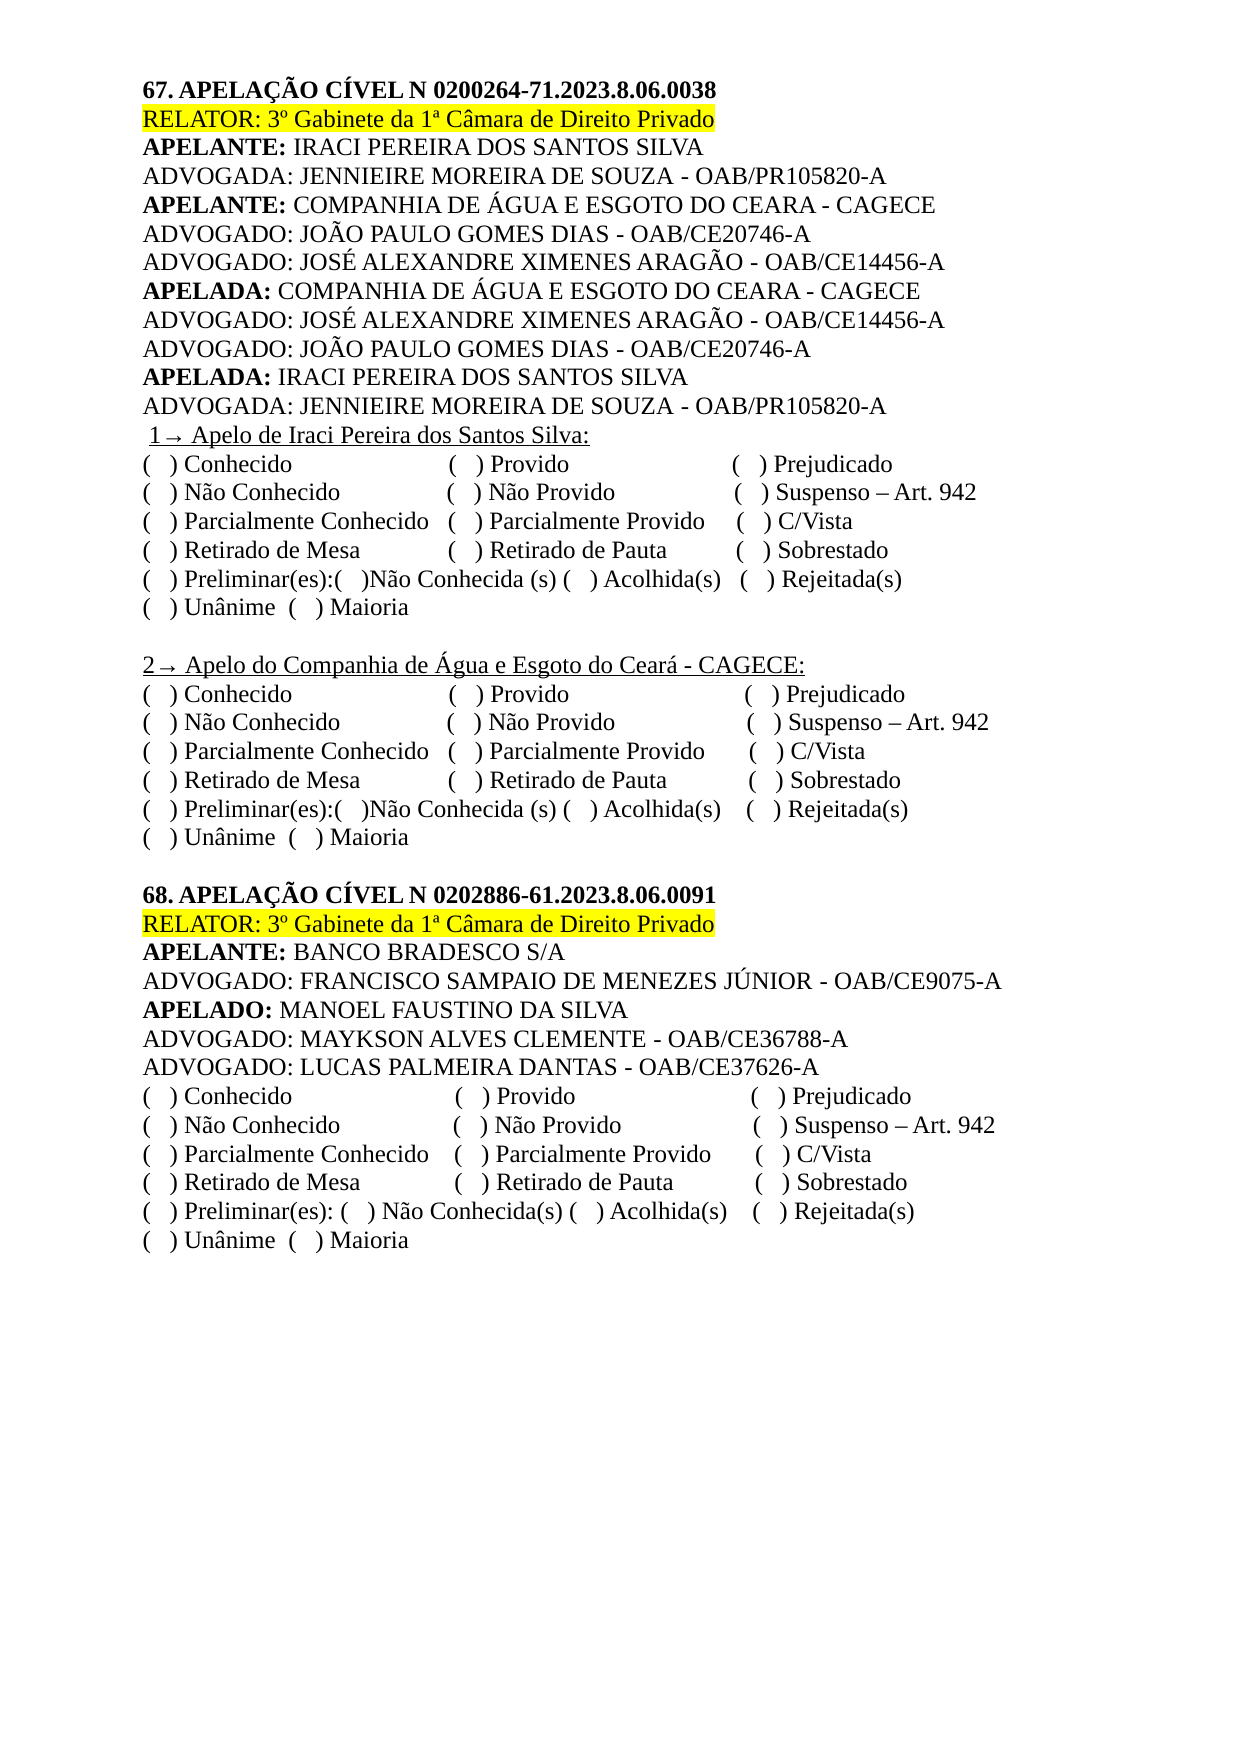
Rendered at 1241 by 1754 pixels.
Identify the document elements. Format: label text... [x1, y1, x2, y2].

text ( ) Parcialmente Conhecido ( ) Parcialmente Provido ( ) C/Vista [142, 1139, 1141, 1167]
text ( ) Unânime ( ) Maioria [142, 822, 1141, 851]
text ( ) Conhecido ( ) Provido ( ) Prejudicado [142, 449, 1141, 477]
text ( ) Unânime ( ) Maioria [142, 592, 1158, 621]
text ( ) Não Conhecido ( ) Não Provido ( ) Suspenso – Art. 942 [142, 1110, 1141, 1139]
text ( ) Parcialmente Conhecido ( ) Parcialmente Provido ( ) C/Vista [142, 506, 1158, 535]
text ( ) Retirado de Mesa ( ) Retirado de Pauta ( ) Sobrestado [142, 535, 1158, 564]
text ( ) Parcialmente Conhecido ( ) Parcialmente Provido ( ) C/Vista [142, 736, 1158, 765]
text ( ) Retirado de Mesa ( ) Retirado de Pauta ( ) Sobrestado [142, 1167, 1141, 1196]
text ( ) Preliminar(es):( )Não Conhecida (s) ( ) Acolhida(s) ( ) Rejeitada(s) [142, 794, 1158, 822]
text ( ) Unânime ( ) Maioria [142, 1225, 1141, 1254]
text 2→ Apelo do Companhia de Água e Esgoto do Ceará - CAGECE: [142, 650, 1141, 679]
text ( ) Retirado de Mesa ( ) Retirado de Pauta ( ) Sobrestado [142, 765, 1158, 794]
text 67. APELAÇÃO CÍVEL N 0200264-71.2023.8.06.0038 RELATOR: 3º Gabinete da 1ª Câmara de Direito Privado APELANTE: IRACI PEREIRA DOS SANTOS SILVA ADVOGADA: JENNIEIRE MOREIRA DE SOUZA - OAB/PR105820-A APELANTE: COMPANHIA DE ÁGUA E ESGOTO DO CEARA - CAGECE ADVOGADO: JOÃO PAULO GOMES DIAS - OAB/CE20746-A ADVOGADO: JOSÉ ALEXANDRE XIMENES ARAGÃO - OAB/CE14456-A APELADA: COMPANHIA DE ÁGUA E ESGOTO DO CEARA - CAGECE ADVOGADO: JOSÉ ALEXANDRE XIMENES ARAGÃO - OAB/CE14456-A ADVOGADO: JOÃO PAULO GOMES DIAS - OAB/CE20746-A APELADA: IRACI PEREIRA DOS SANTOS SILVA ADVOGADA: JENNIEIRE MOREIRA DE SOUZA - OAB/PR105820-A 1→ Apelo de Iraci Pereira dos Santos Silva: [142, 75, 1141, 449]
text ( ) Não Conhecido ( ) Não Provido ( ) Suspenso – Art. 942 [142, 707, 1158, 736]
text ( ) Conhecido ( ) Provido ( ) Prejudicado [142, 679, 1141, 707]
text ( ) Não Conhecido ( ) Não Provido ( ) Suspenso – Art. 942 [142, 477, 1158, 506]
text 68. APELAÇÃO CÍVEL N 0202886-61.2023.8.06.0091 RELATOR: 3º Gabinete da 1ª Câmara de Direito Privado APELANTE: BANCO BRADESCO S/A ADVOGADO: FRANCISCO SAMPAIO DE MENEZES JÚNIOR - OAB/CE9075-A APELADO: MANOEL FAUSTINO DA SILVA ADVOGADO: MAYKSON ALVES CLEMENTE - OAB/CE36788-A ADVOGADO: LUCAS PALMEIRA DANTAS - OAB/CE37626-A ( ) Conhecido ( ) Provido ( ) Prejudicado [142, 851, 1141, 1110]
text ( ) Preliminar(es):( )Não Conhecida (s) ( ) Acolhida(s) ( ) Rejeitada(s) [142, 564, 1158, 592]
text ( ) Preliminar(es): ( ) Não Conhecida(s) ( ) Acolhida(s) ( ) Rejeitada(s) [142, 1196, 1141, 1225]
